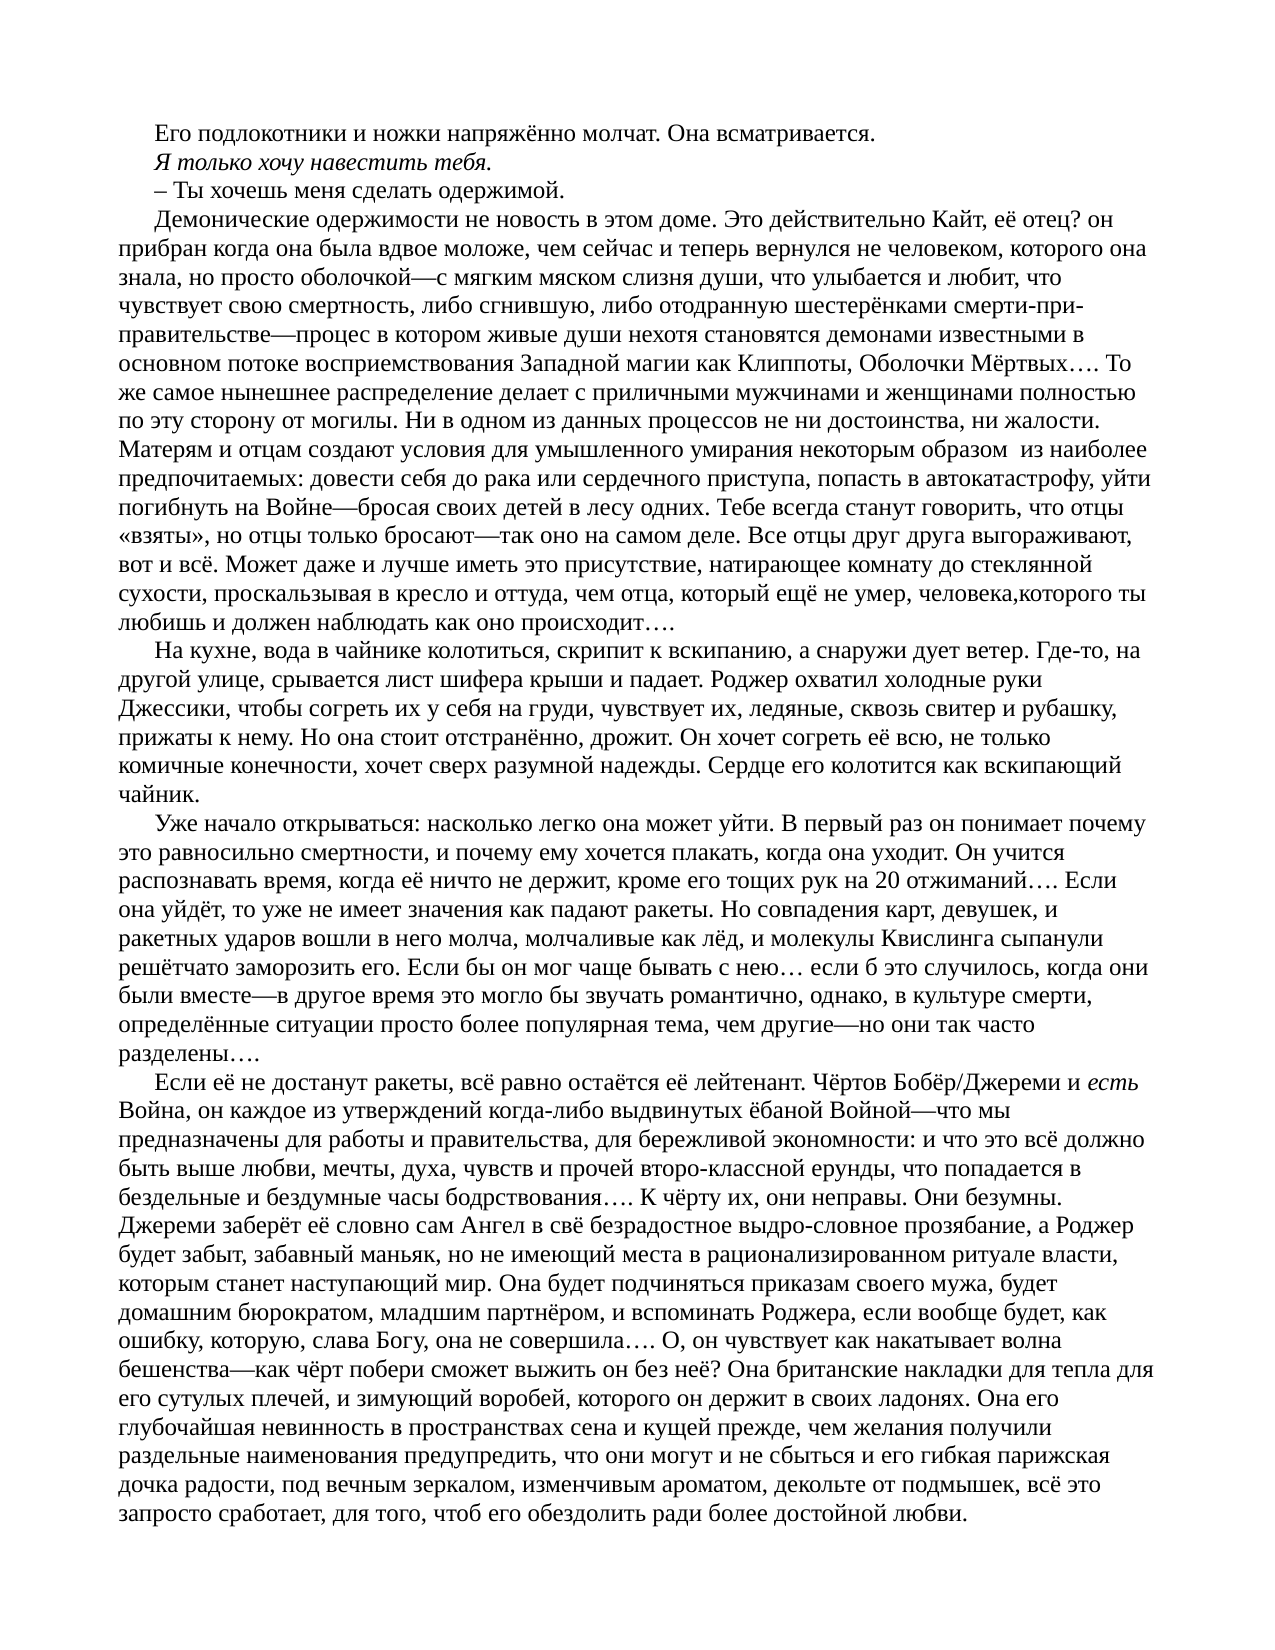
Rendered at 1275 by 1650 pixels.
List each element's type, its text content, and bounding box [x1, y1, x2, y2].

text – Ты хочешь меня сделать одержимой. [118, 176, 1157, 204]
text Если её не достанут ракеты, всё равно остаётся её лейтенант. Чёртов Бобёр/Джереми и есть Война, он каждое из утверждений когда-либо выдвинутых ёбаной Войной—что мы предназначены для работы и правительства, для бережливой экономности: и что это всё должно быть выше любви, мечты, духа, чувств и прочей второ-классной ерунды, что попадается в бездельные и бездумные часы бодрствования…. К чёрту их, они неправы. Они безумны. Джереми заберёт её словно сам Ангел в свё безрадостное выдро-словное прозябание, а Роджер будет забыт, забавный маньяк, но не имеющий места в рационализированном ритуале власти, которым станет наступающий мир. Она будет подчиняться приказам своего мужа, будет домашним бюрократом, младшим партнёром, и вспоминать Роджера, если вообще будет, как ошибку, которую, слава Богу, она не совершила…. О, он чувствует как накатывает волна бешенства—как чёрт побери сможет выжить он без неё? Она британские накладки для тепла для его сутулых плечей, и зимующий воробей, которого он держит в своих ладонях. Она его глубочайшая невинность в пространствах сена и кущей прежде, чем желания получили раздельные наименования предупредить, что они могут и не сбыться и его гибкая парижская дочка радости, под вечным зеркалом, изменчивым ароматом, декольте от подмышек, всё это запросто сработает, для того, чтоб его обездолить ради более достойной любви. [118, 1067, 1157, 1527]
text Его подлокотники и ножки напряжённо молчат. Она всматривается. [118, 118, 1157, 147]
text Уже начало открываться: насколько легко она может уйти. В первый раз он понимает почему это равносильно смертности, и почему ему хочется плакать, когда она уходит. Он учится распознавать время, когда её ничто не держит, кроме его тощих рук на 20 отжиманий…. Если она уйдёт, то уже не имеет значения как падают ракеты. Но совпадения карт, девушек, и ракетных ударов вошли в него молча, молчаливые как лёд, и молекулы Квислинга сыпанули решётчато заморозить его. Если бы он мог чаще бывать с нею… если б это случилось, когда они были вместе—в другое время это могло бы звучать романтично, однако, в культуре смерти, определённые ситуации просто более популярная тема, чем другие—но они так часто разделены…. [118, 808, 1157, 1067]
text Я только хочу навестить тебя. [118, 147, 1157, 176]
text На кухне, вода в чайнике колотиться, скрипит к вскипанию, а снаружи дует ветер. Где-то, на другой улице, срывается лист шифера крыши и падает. Роджер охватил холодные руки Джессики, чтобы согреть их у себя на груди, чувствует их, ледяные, сквозь свитер и рубашку, прижаты к нему. Но она стоит отстранённо, дрожит. Он хочет согреть её всю, не только комичные конечности, хочет сверх разумной надежды. Сердце его колотится как вскипающий чайник. [118, 636, 1157, 808]
text Демонические одержимости не новость в этом доме. Это действительно Кайт, её отец? он прибран когда она была вдвое моложе, чем сейчас и теперь вернулся не человеком, которого она знала, но просто оболочкой—с мягким мяском слизня души, что улыбается и любит, что чувствует свою смертность, либо сгнившую, либо отодранную шестерёнками смерти-при-правительстве—процес в котором живые души нехотя становятся демонами известными в основном потоке восприемствования Западной магии как Клиппоты, Оболочки Мёртвых…. То же самое нынешнее распределение делает с приличными мужчинами и женщинами полностью по эту сторону от могилы. Ни в одном из данных процессов не ни достоинства, ни жалости. Матерям и отцам создают условия для умышленного умирания некоторым образом из наиболее предпочитаемых: довести себя до рака или сердечного приступа, попасть в автокатастрофу, уйти погибнуть на Войне—бросая своих детей в лесу одних. Тебе всегда станут говорить, что отцы «взяты», но отцы только бросают—так оно на самом деле. Все отцы друг друга выгораживают, вот и всё. Может даже и лучше иметь это присутствие, натирающее комнату до стеклянной сухости, проскальзывая в кресло и оттуда, чем отца, который ещё не умер, человека,которого ты любишь и должен наблюдать как оно происходит…. [118, 204, 1157, 636]
